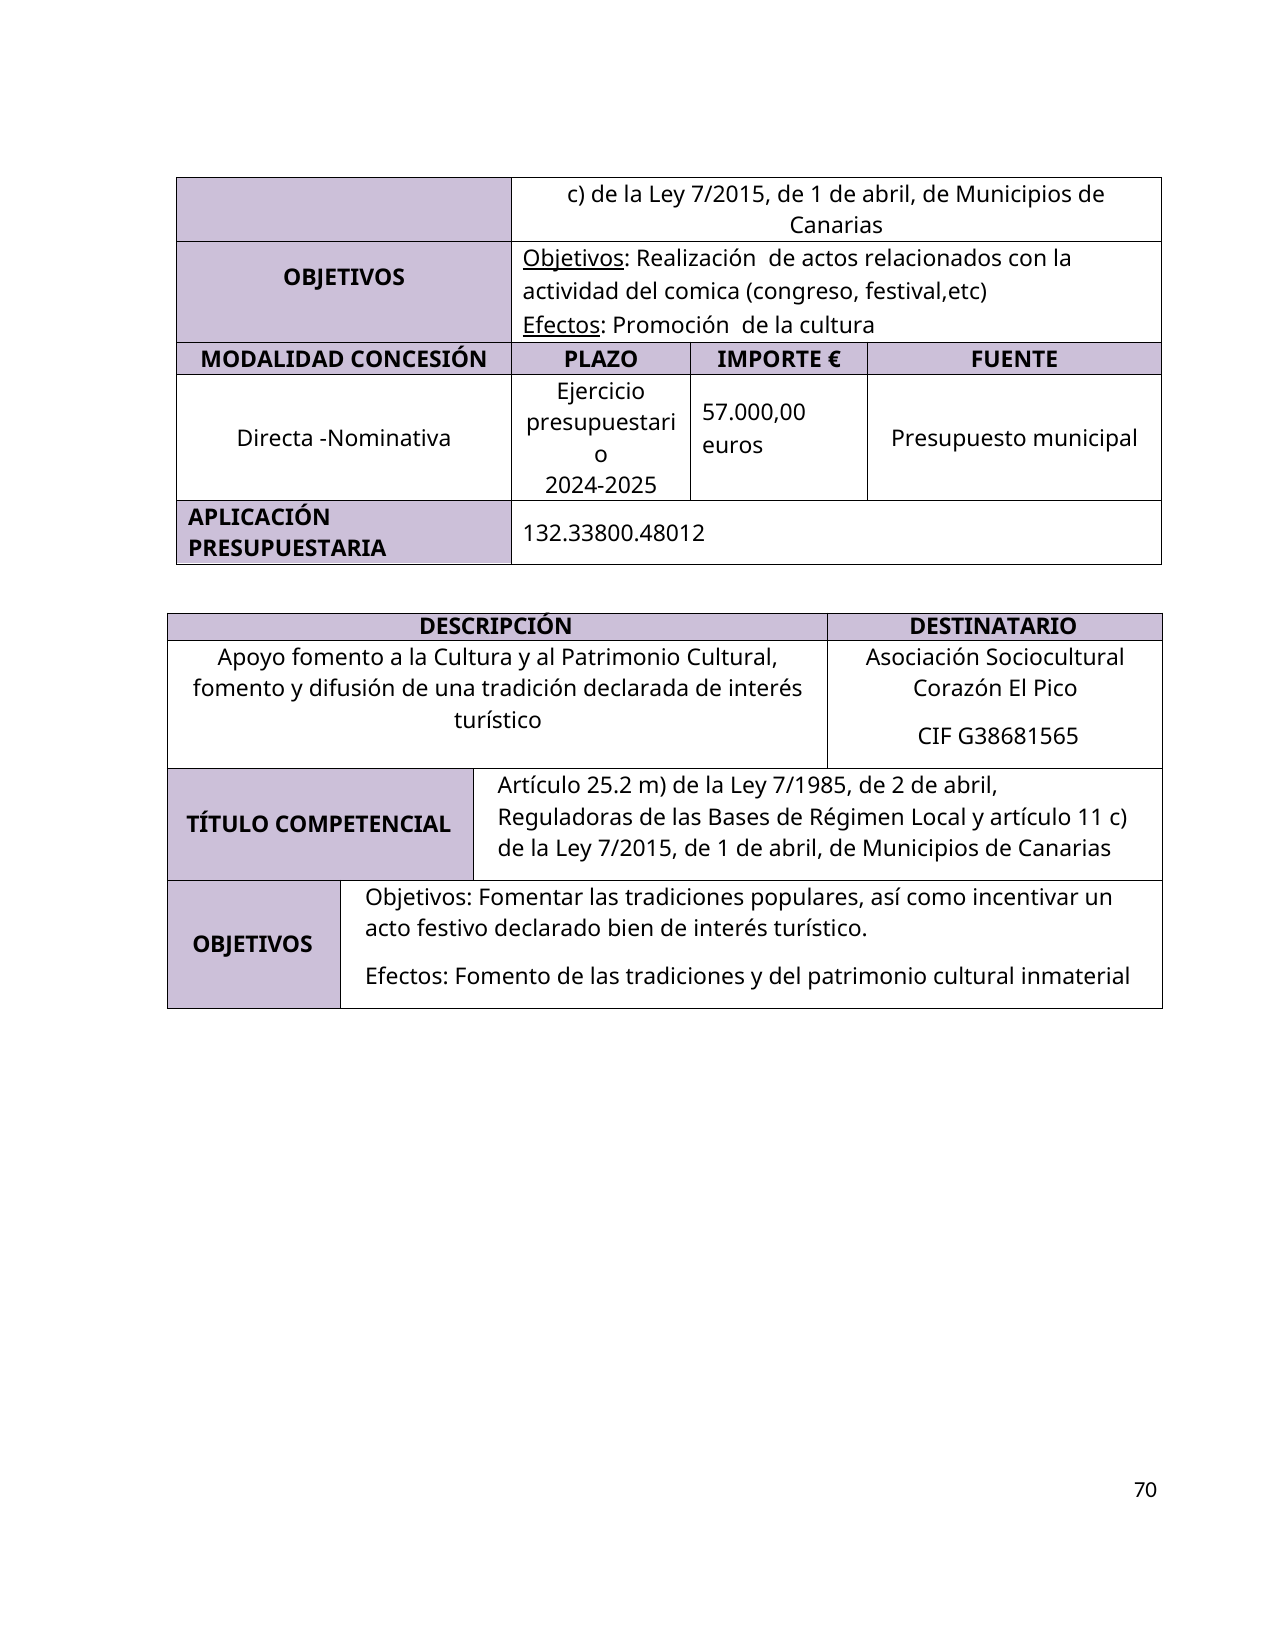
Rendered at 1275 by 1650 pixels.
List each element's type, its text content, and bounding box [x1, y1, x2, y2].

table_cell Asociación Sociocultural Corazón El Pico CIF G38681565 [828, 641, 1162, 768]
table_cell [177, 178, 511, 241]
table_cell FUENTE [868, 343, 1161, 374]
table_cell Directa -Nominativa [177, 375, 511, 500]
table_cell IMPORTE € [691, 343, 867, 374]
table_cell Objetivos: Fomentar las tradiciones populares, así como incentivar un acto festivo declarado bien de interés turístico. Efectos: Fomento de las tradiciones y del patrimonio cultural inmaterial [341, 881, 1162, 1008]
table_cell 132.33800.48012 [512, 501, 1161, 563]
table_cell OBJETIVOS [168, 881, 340, 1008]
table_cell APLICACIÓN PRESUPUESTARIA [177, 501, 511, 563]
table_cell c) de la Ley 7/2015, de 1 de abril, de Municipios de Canarias [512, 178, 1161, 241]
table_cell MODALIDAD CONCESIÓN [177, 343, 511, 374]
table_cell Ejercicio presupuestario 2024-2025 [512, 375, 690, 500]
table_cell OBJETIVOS [177, 242, 511, 342]
table_cell Objetivos: Realización de actos relacionados con la actividad del comica (congreso, festival,etc) Efectos: Promoción de la cultura [512, 242, 1161, 342]
table_header DESTINATARIO [828, 614, 1162, 640]
table_header DESCRIPCIÓN [168, 614, 827, 640]
table_cell Apoyo fomento a la Cultura y al Patrimonio Cultural, fomento y difusión de una tradición declarada de interés turístico [168, 641, 827, 768]
table_cell PLAZO [512, 343, 690, 374]
table_cell 57.000,00 euros [691, 375, 867, 500]
table_cell Artículo 25.2 m) de la Ley 7/1985, de 2 de abril, Reguladoras de las Bases de Régimen Local y artículo 11 c) de la Ley 7/2015, de 1 de abril, de Municipios de Canarias [474, 769, 1162, 880]
table_cell Presupuesto municipal [868, 375, 1161, 500]
table_cell TÍTULO COMPETENCIAL [168, 769, 473, 880]
